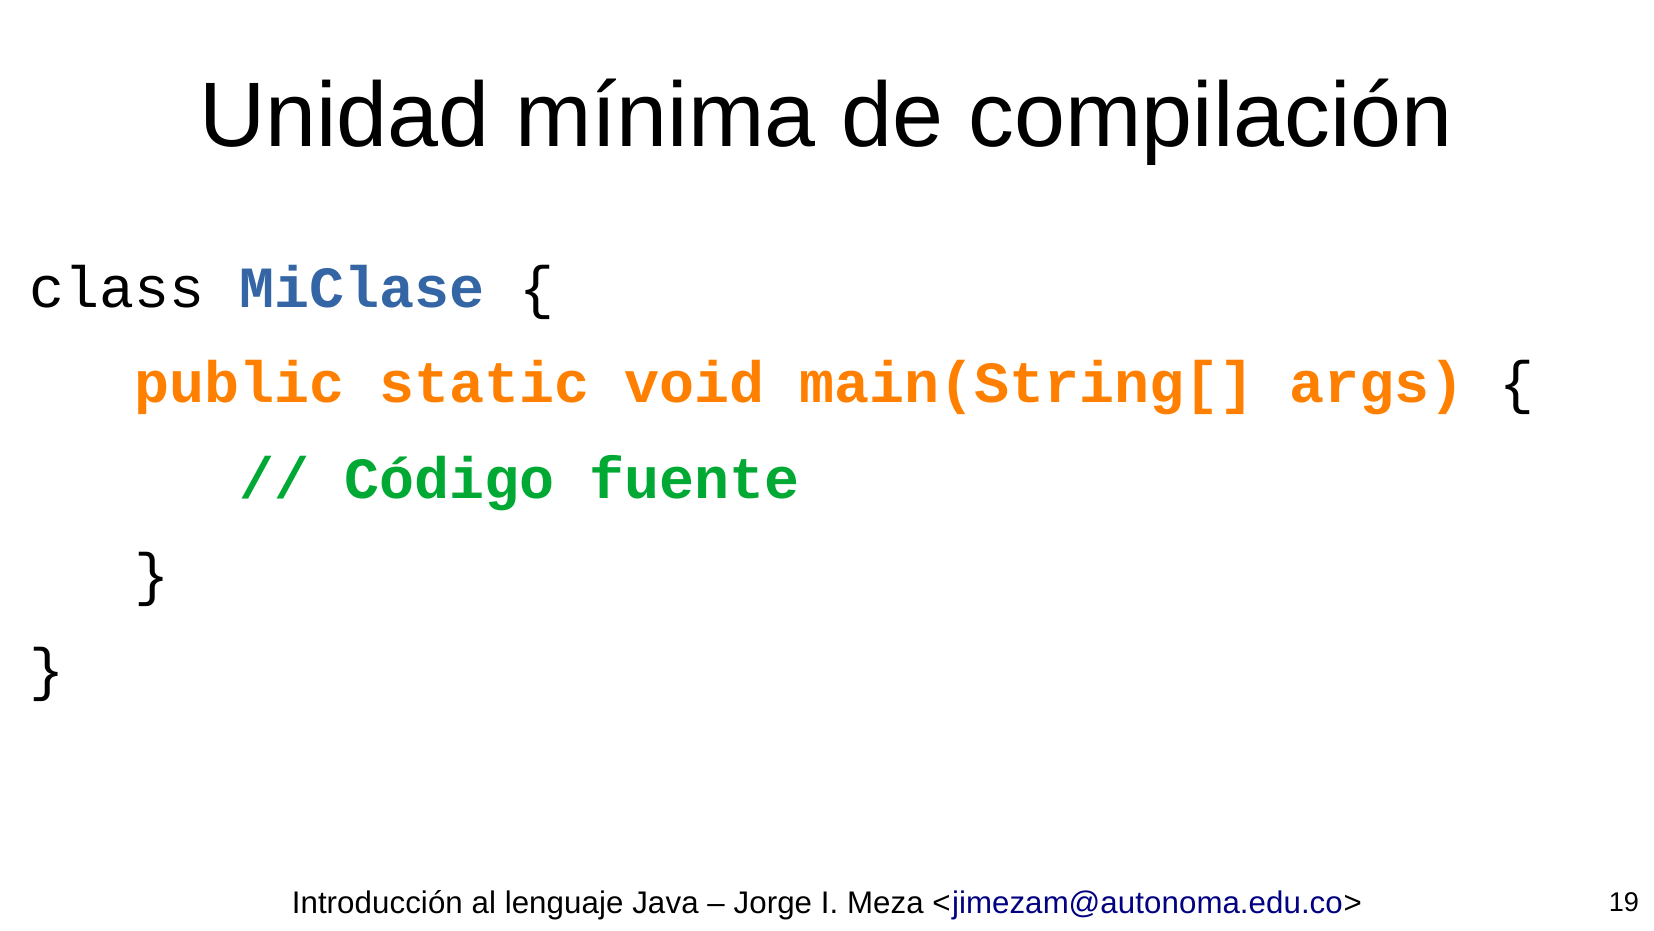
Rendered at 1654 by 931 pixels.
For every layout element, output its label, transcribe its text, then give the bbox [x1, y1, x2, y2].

list class MiClase { public static void main(String[] args) { // Código fuente } } [29, 258, 1625, 799]
title Unidad mínima de compilación [82, 37, 1571, 193]
